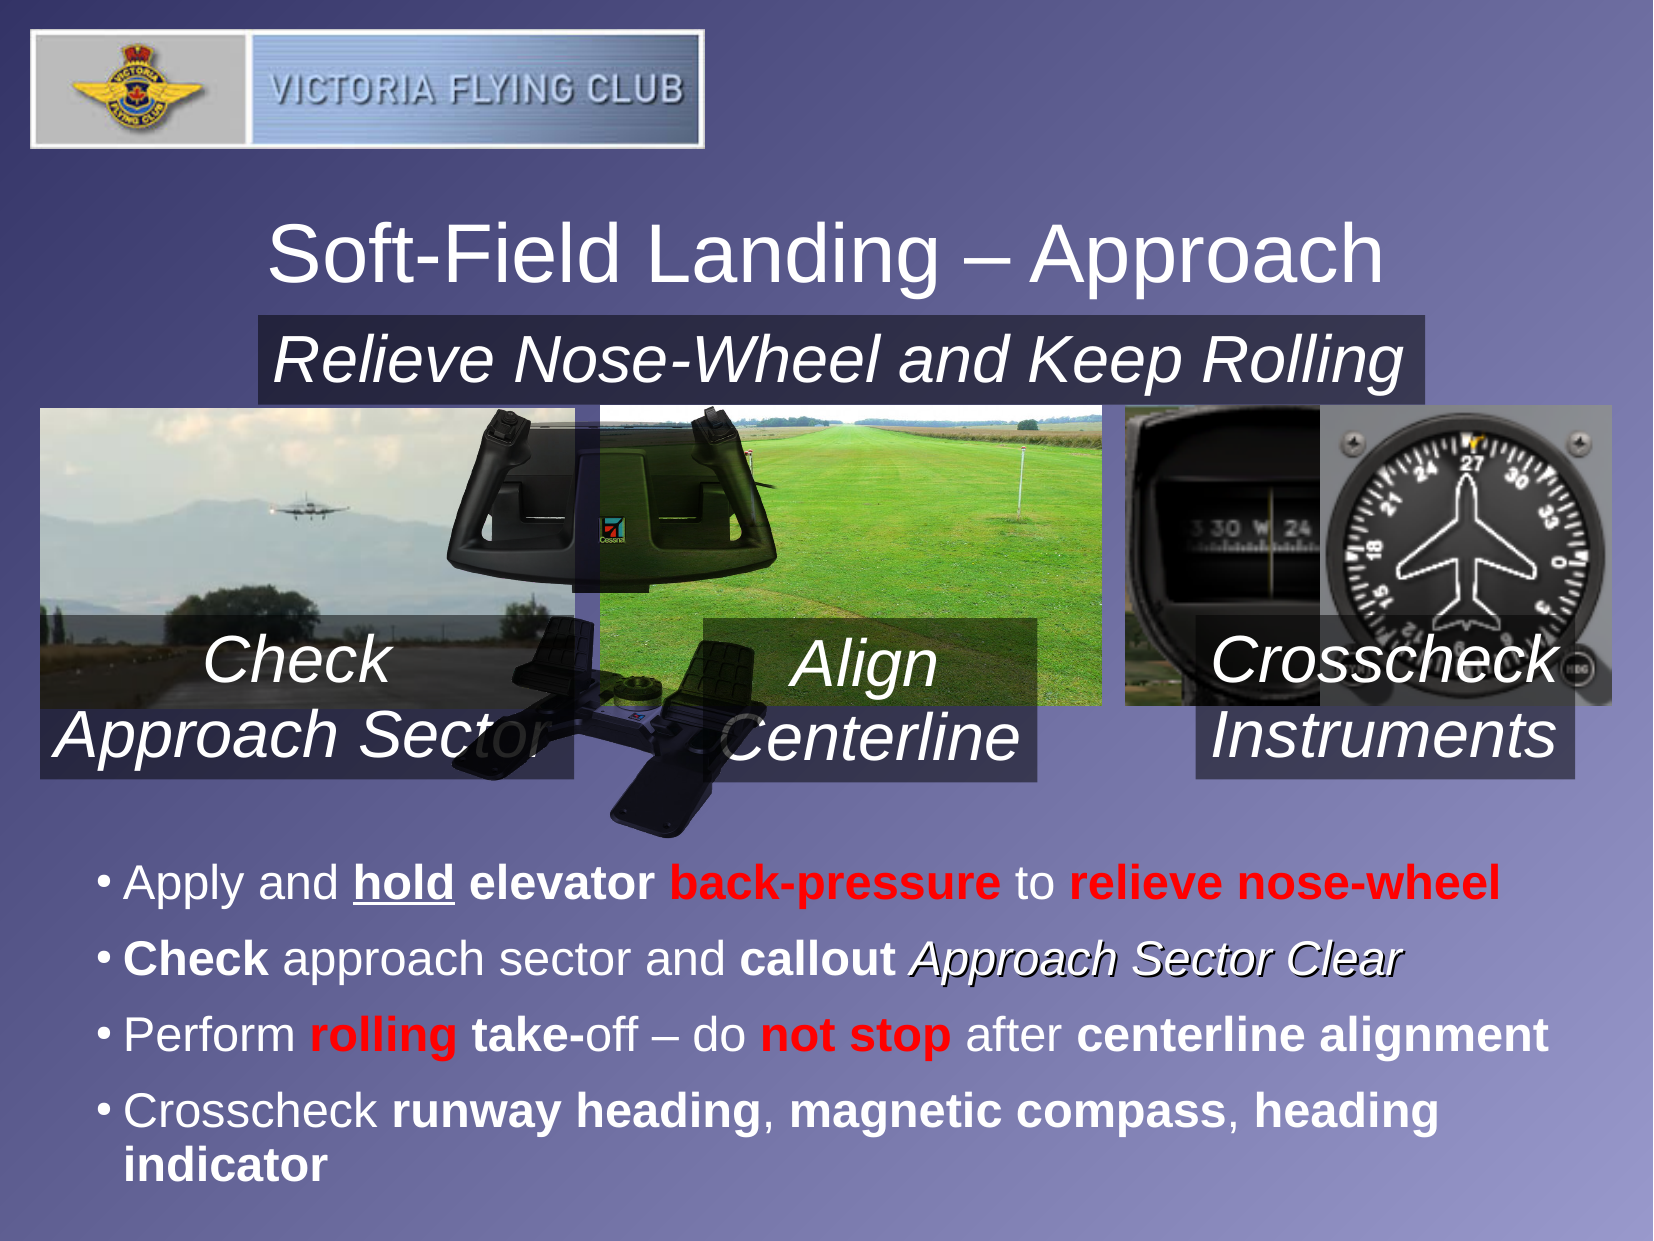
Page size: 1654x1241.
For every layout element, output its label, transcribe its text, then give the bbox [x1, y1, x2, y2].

text_box Check Approach Sector [40, 615, 450, 780]
picture [40, 405, 1102, 841]
text_box Relieve Nose-Wheel and Keep Rolling [258, 315, 1426, 405]
title Soft-Field Landing – Approach [82, 150, 1571, 358]
picture [1125, 405, 1612, 706]
text_box Align Centerline [769, 618, 1038, 783]
picture [30, 29, 705, 149]
text_box Crosscheck Instruments [1195, 615, 1576, 780]
list Apply and hold elevator back-pressure to relieve nose-wheel Check approach sector and callout Approach Sector Clear Perform rolling take-off – do not stop after centerline alignment Crosscheck runway heading, magnetic compass, heading indicator [82, 855, 1571, 1201]
